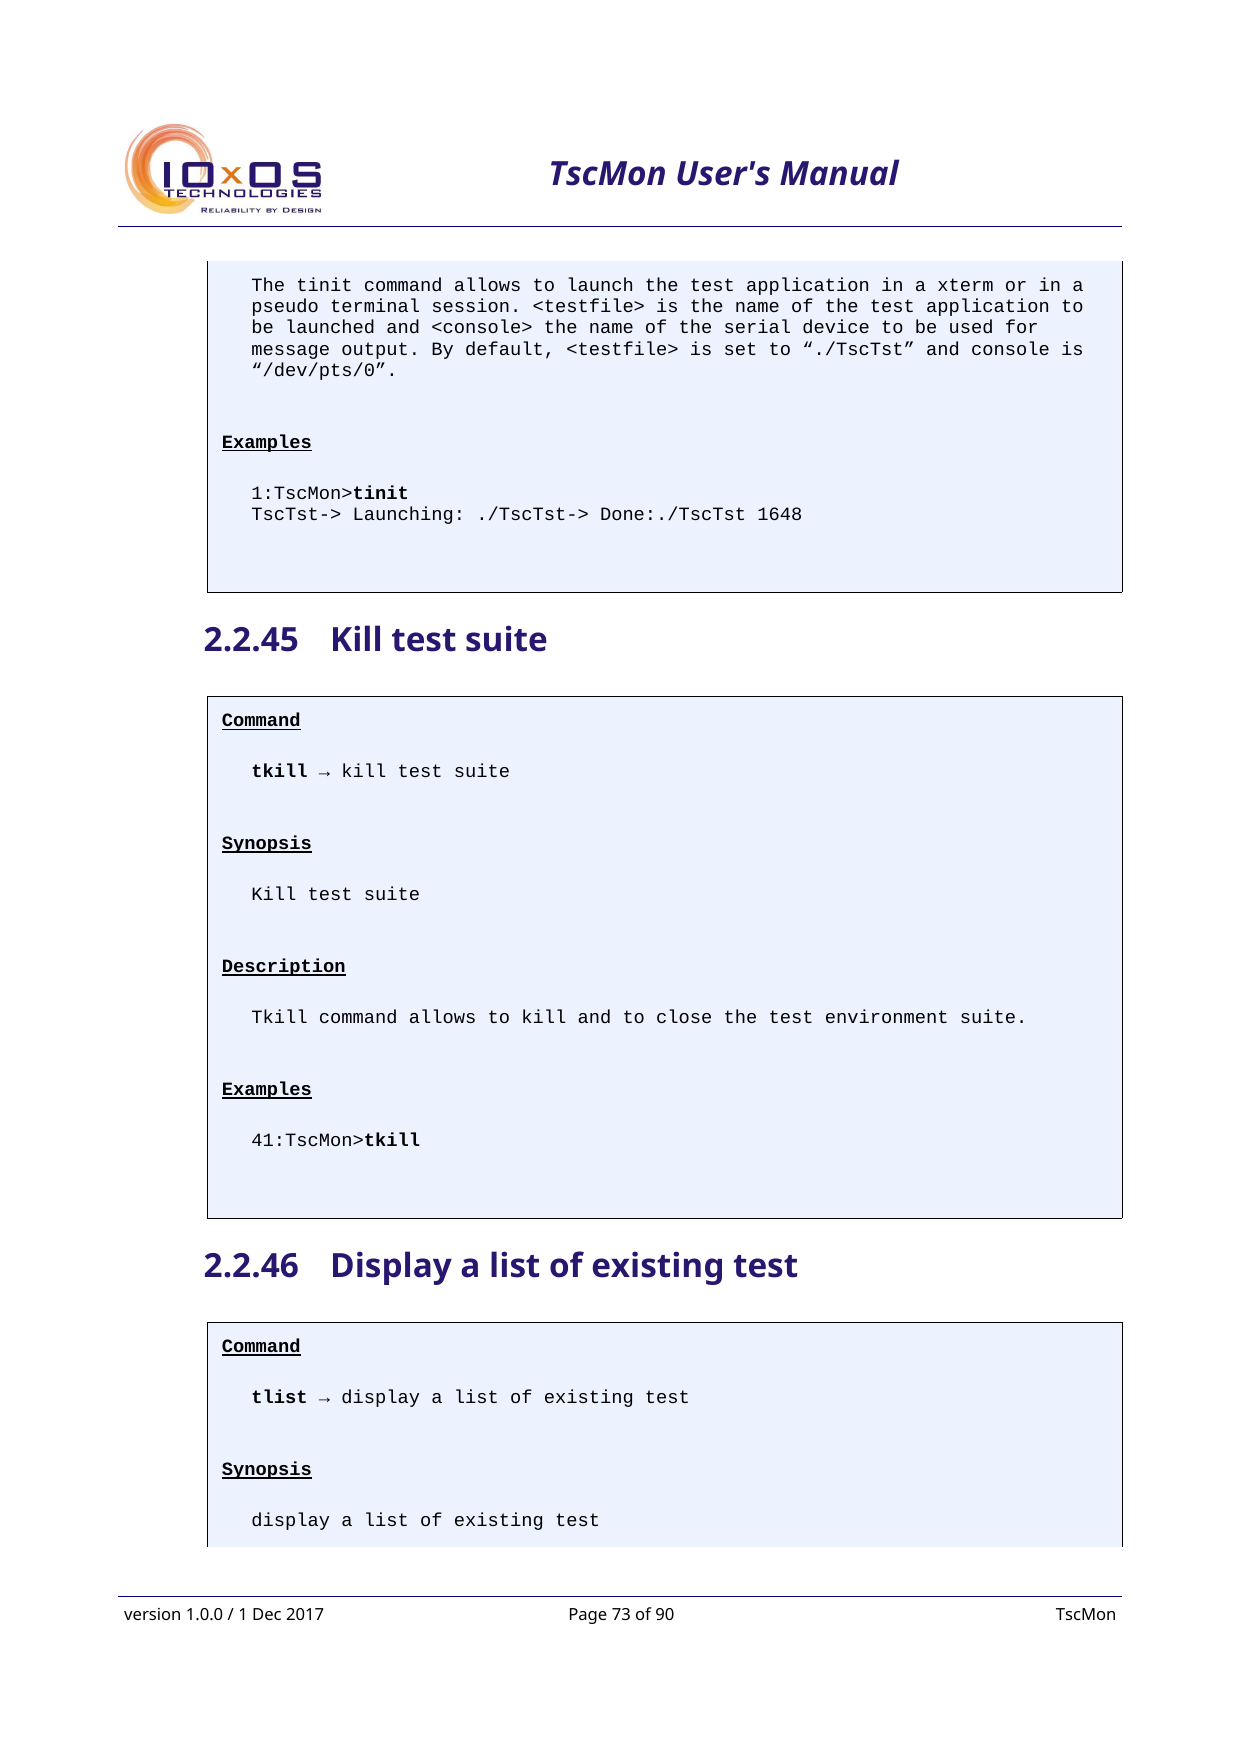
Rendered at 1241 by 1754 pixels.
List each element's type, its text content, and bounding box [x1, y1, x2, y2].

text Command [208, 697, 1122, 747]
subtitle Kill test suite [195, 616, 1122, 661]
subtitle Synopsis [208, 1445, 1122, 1496]
text 1:TscMon>tinit [208, 469, 1122, 505]
subtitle Display a list of existing test [195, 1241, 1122, 1287]
text display a list of existing test [208, 1496, 1122, 1547]
text Command [208, 1323, 1122, 1373]
subtitle Examples [208, 1065, 1122, 1116]
text Tkill command allows to kill and to close the test environment suite. [208, 993, 1122, 1029]
text Kill test suite [208, 870, 1122, 906]
text 41:TscMon>tkill [208, 1116, 1122, 1167]
text tkill → kill test suite [208, 747, 1122, 783]
subtitle Examples [208, 418, 1122, 469]
picture [123, 123, 323, 217]
text The tinit command allows to launch the test application in a xterm or in a pseudo terminal session. <testfile> is the name of the test application to be launched and <console> the name of the serial device to be used for message output. By default, <testfile> is set to “./TscTst” and console is “/dev/pts/0”. [208, 261, 1122, 382]
subtitle Synopsis [208, 819, 1122, 870]
text TscTst-> Launching: ./TscTst-> Done:./TscTst 1648 [208, 505, 1122, 541]
subtitle Description [208, 942, 1122, 993]
text tlist → display a list of existing test [208, 1373, 1122, 1409]
